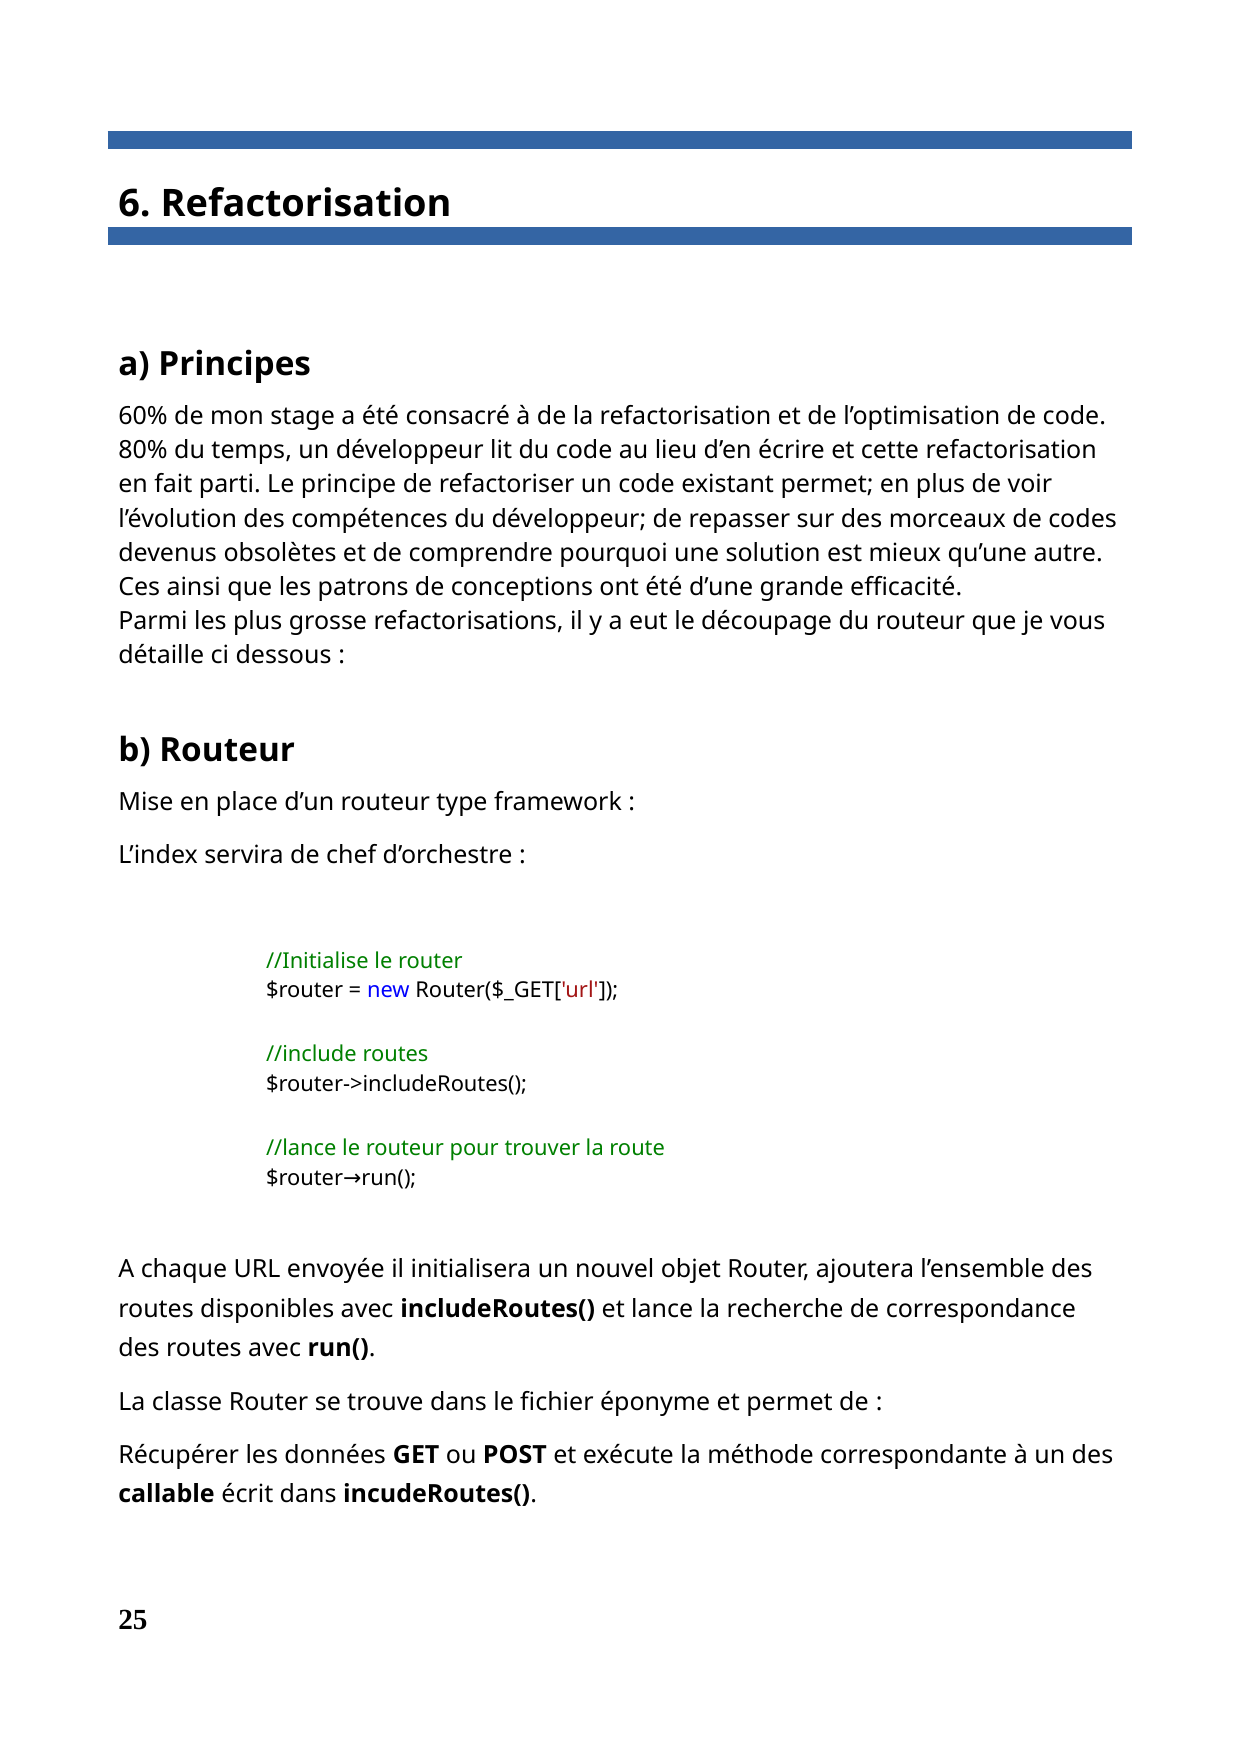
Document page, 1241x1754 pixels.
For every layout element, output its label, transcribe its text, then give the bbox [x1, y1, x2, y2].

text Récupérer les données GET ou POST et exécute la méthode correspondante à un des callable écrit dans incudeRoutes(). [118, 1437, 1122, 1510]
subtitle 6. Refactorisation [118, 176, 1122, 227]
text //include routes [118, 1038, 1122, 1068]
subtitle a) Principes [118, 340, 1122, 386]
text A chaque URL envoyée il initialisera un nouvel objet Router, ajoutera l’ensemble des routes disponibles avec includeRoutes() et lance la recherche de correspondance des routes avec run(). [118, 1251, 1122, 1363]
text //lance le routeur pour trouver la route [118, 1132, 1122, 1162]
text La classe Router se trouve dans le fichier éponyme et permet de : [118, 1383, 1122, 1417]
text Mise en place d’un routeur type framework : [118, 783, 1122, 817]
text 60% de mon stage a été consacré à de la refactorisation et de l’optimisation de code. 80% du temps, un développeur lit du code au lieu d’en écrire et cette refactorisation en fait parti. Le principe de refactoriser un code existant permet; en plus de voir l’évolution des compétences du développeur; de repasser sur des morceaux de codes devenus obsolètes et de comprendre pourquoi une solution est mieux qu’une autre. Ces ainsi que les patrons de conceptions ont été d’une grande efficacité. Parmi les plus grosse refactorisations, il y a eut le découpage du routeur que je vous détaille ci dessous : [118, 398, 1122, 671]
text $router = new Router($_GET['url']); [118, 974, 1122, 1004]
text $router->includeRoutes(); [118, 1068, 1122, 1098]
subtitle b) Routeur [118, 725, 1122, 771]
text //Initialise le router [118, 944, 1122, 974]
text $router→run(); [118, 1162, 1122, 1191]
text L’index servira de chef d’orchestre : [118, 837, 1122, 871]
